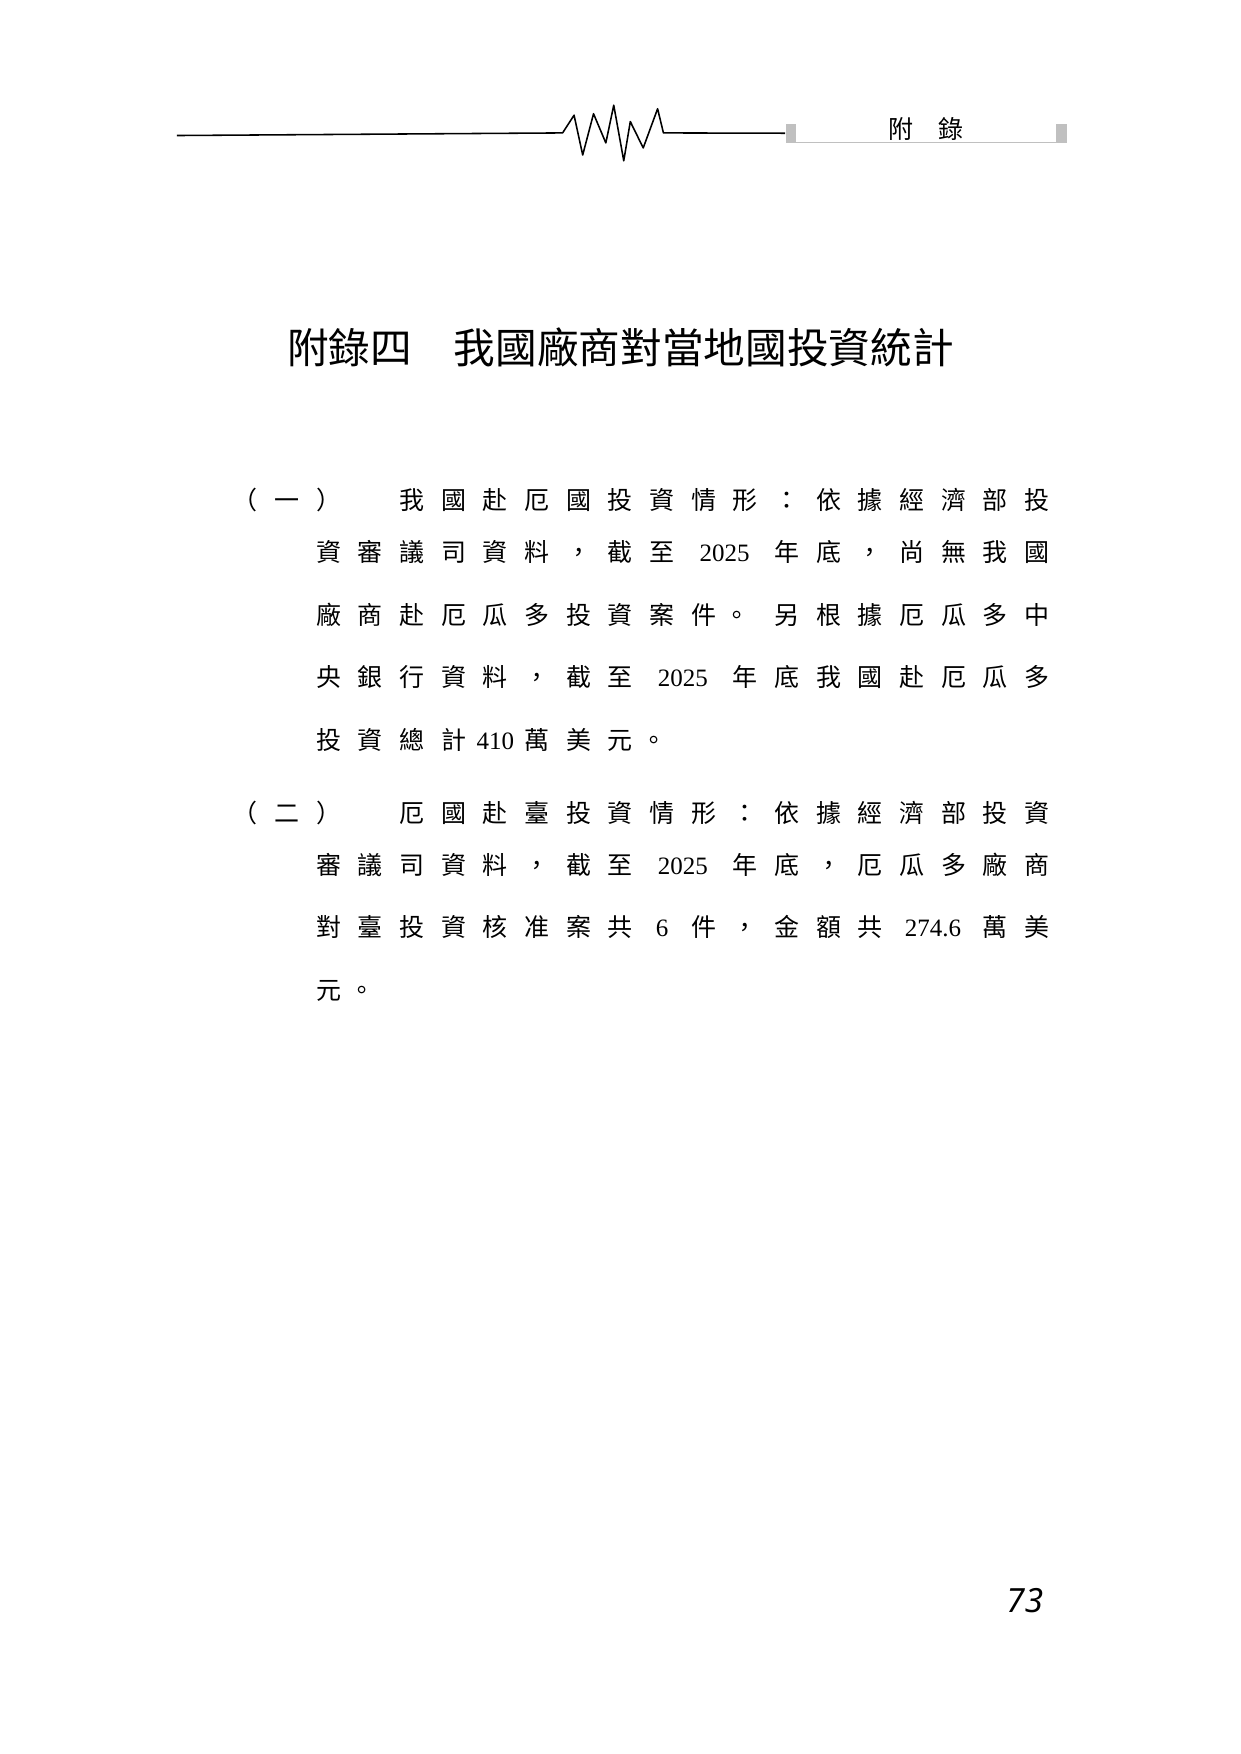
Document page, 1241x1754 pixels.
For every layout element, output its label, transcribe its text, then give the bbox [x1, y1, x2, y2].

text 附錄四 我國廠商對當地國投資統計 [183, 304, 1058, 366]
text （二） 厄國赴臺投資情形：依據經濟部投資審議司資料，截至2025年底，厄瓜多廠商對臺投資核准案共6件，金額共274.6萬美元。 [207, 759, 1058, 1009]
text （一） 我國赴厄國投資情形：依據經濟部投資審議司資料，截至2025年底，尚無我國廠商赴厄瓜多投資案件。另根據厄瓜多中央銀行資料，截至2025年底我國赴厄瓜多投資總計410萬美元。 [207, 447, 1058, 759]
